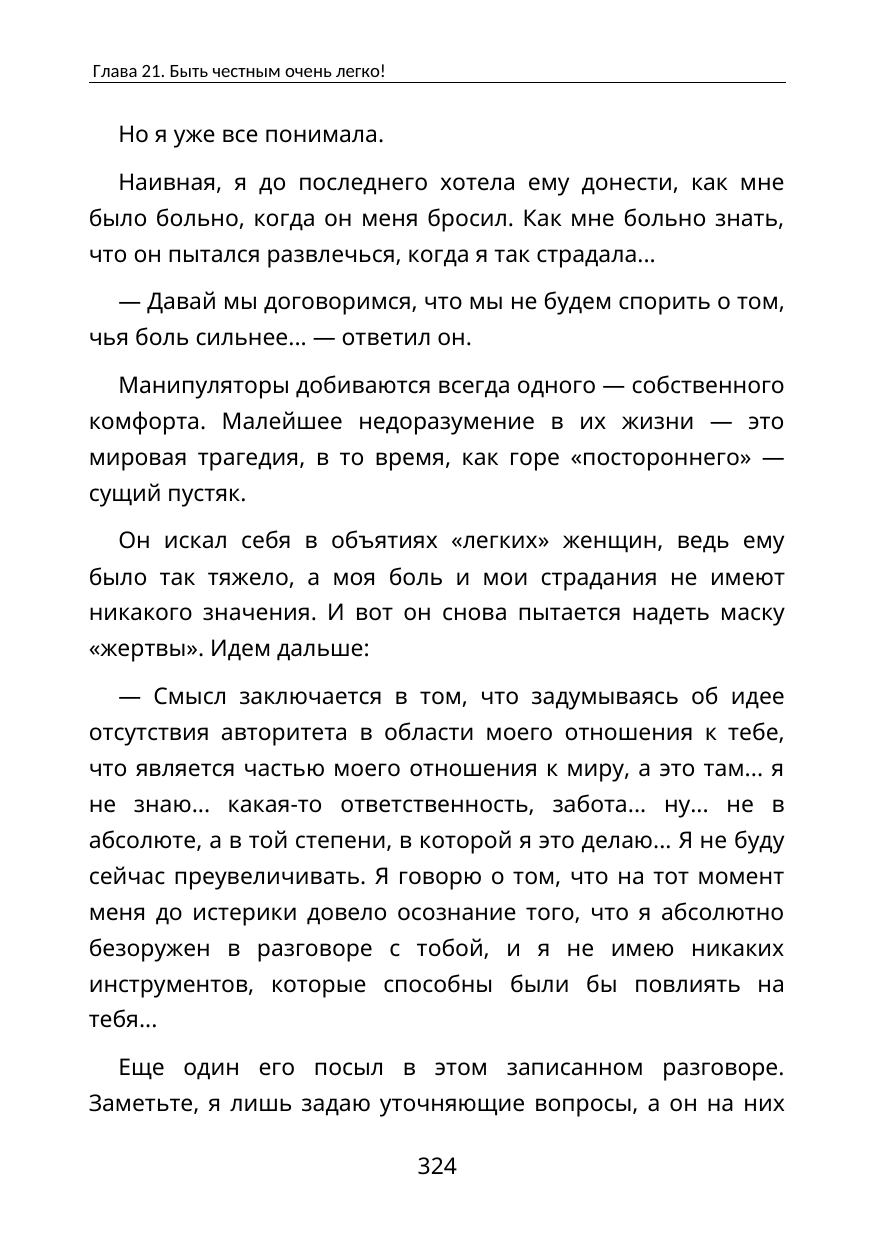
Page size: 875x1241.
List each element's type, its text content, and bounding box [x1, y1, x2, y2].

text Манипуляторы добиваются всегда одного — собственного комфорта. Малейшее недоразумение в их жизни — это мировая трагедия, в то время, как горе «постороннего» — сущий пустяк. [88, 369, 786, 508]
text Он искал себя в объятиях «легких» женщин, ведь ему было так тяжело, а моя боль и мои страдания не имеют никакого значения. И вот он снова пытается надеть маску «жертвы». Идем дальше: [88, 524, 786, 663]
text — Смысл заключается в том, что задумываясь об идее отсутствия авторитета в области моего отношения к тебе, что является частью моего отношения к миру, а это там... я не знаю... какая-то ответственность, забота... ну... не в абсолюте, а в той степени, в которой я это делаю... Я не буду сейчас преувеличивать. Я говорю о том, что на тот момент меня до истерики довело осознание того, что я абсолютно безоружен в разговоре с тобой, и я не имею никаких инструментов, которые способны были бы повлиять на тебя... [88, 680, 786, 1035]
text Еще один его посыл в этом записанном разговоре. Заметьте, я лишь задаю уточняющие вопросы, а он на них [88, 1051, 786, 1118]
text Но я уже все понимала. [88, 118, 786, 149]
text Наивная, я до последнего хотела ему донести, как мне было больно, когда он меня бросил. Как мне больно знать, что он пытался развлечься, когда я так страдала... [88, 166, 786, 269]
text — Давай мы договоримся, что мы не будем спорить о том, чья боль сильнее... — ответил он. [88, 285, 786, 352]
